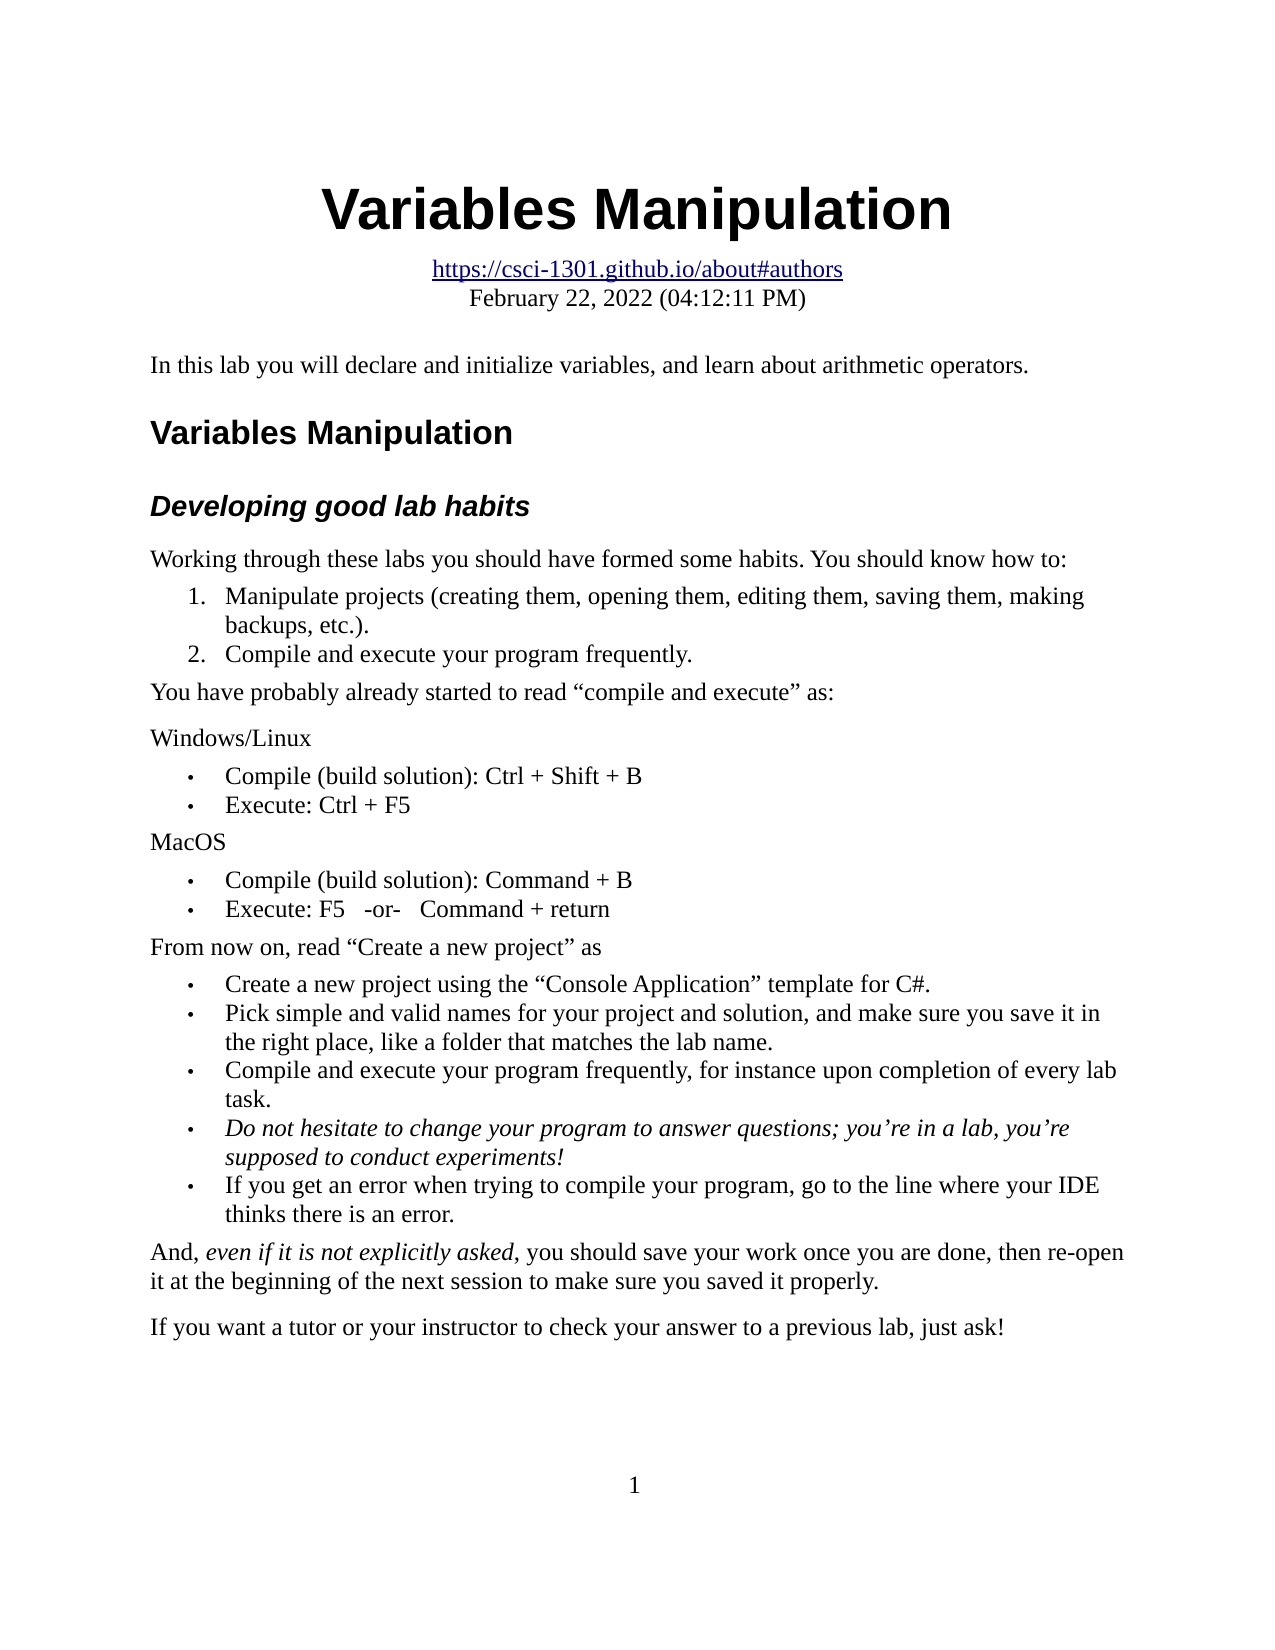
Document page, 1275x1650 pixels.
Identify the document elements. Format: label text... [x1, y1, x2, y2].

list Pick simple and valid names for your project and solution, and make sure you save it in the right place, like a folder that matches the lab name. [187, 998, 1125, 1056]
text And, even if it is not explicitly asked, you should save your work once you are done, then re-open it at the beginning of the next session to make sure you saved it properly. [150, 1237, 1125, 1294]
subtitle Variables Manipulation [150, 412, 1125, 451]
text Windows/Linux [150, 723, 1125, 752]
list Compile (build solution): Ctrl + Shift + B [187, 761, 1125, 790]
subtitle Developing good lab habits [150, 489, 1125, 522]
list Compile (build solution): Command + B [187, 865, 1125, 894]
text If you want a tutor or your instructor to check your answer to a previous lab, just ask! [150, 1312, 1125, 1341]
text Working through these labs you should have formed some habits. You should know how to: [150, 544, 1125, 572]
text From now on, read “Create a new project” as [150, 932, 1125, 960]
text In this lab you will declare and initialize variables, and learn about arithmetic operators. [150, 350, 1125, 378]
list Manipulate projects (creating them, opening them, editing them, saving them, making backups, etc.). [187, 581, 1125, 639]
list If you get an error when trying to compile your program, go to the line where your IDE thinks there is an error. [187, 1171, 1125, 1228]
text You have probably already started to read “compile and execute” as: [150, 677, 1125, 705]
title Variables Manipulation [150, 175, 1125, 242]
list Do not hesitate to change your program to answer questions; you’re in a lab, you’re supposed to conduct experiments! [187, 1113, 1125, 1171]
list Compile and execute your program frequently, for instance upon completion of every lab task. [187, 1056, 1125, 1113]
list Execute: Ctrl + F5 [187, 790, 1125, 818]
list Compile and execute your program frequently. [187, 639, 1125, 668]
text MacOS [150, 827, 1125, 856]
text https://csci-1301.github.io/about#authors [150, 254, 1125, 283]
list Execute: F5 -or- Command + return [187, 894, 1125, 923]
text February 22, 2022 (04:12:11 PM) [150, 283, 1125, 312]
list Create a new project using the “Console Application” template for C#. [187, 969, 1125, 998]
